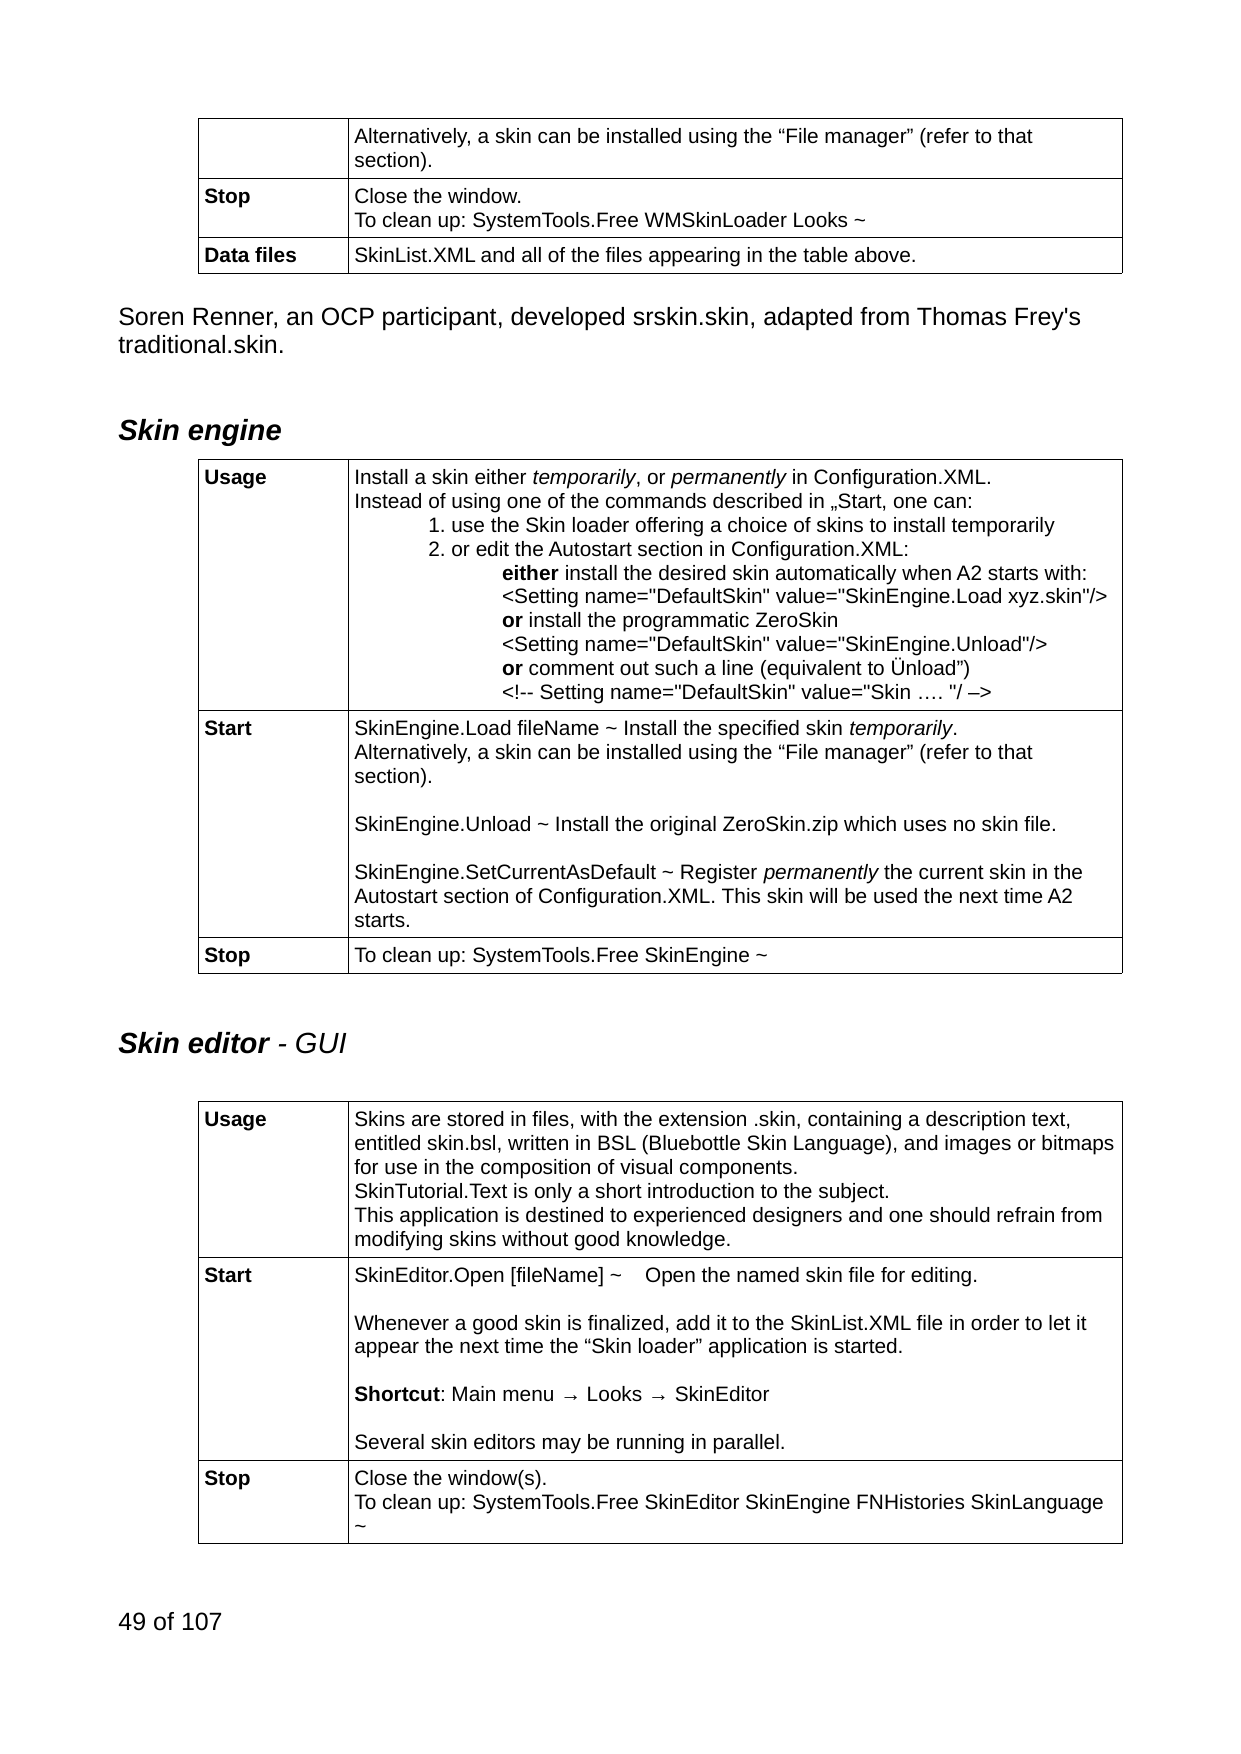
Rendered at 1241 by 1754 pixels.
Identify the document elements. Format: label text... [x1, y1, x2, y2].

table_cell Alternatively, a skin can be installed using the “File manager” (refer to that section). [349, 119, 1122, 178]
text Soren Renner, an OCP participant, developed srskin.skin, adapted from Thomas Frey's traditional.skin. [118, 301, 1122, 359]
table_header Usage [199, 460, 348, 710]
table_cell Close the window. To clean up: SystemTools.Free WMSkinLoader Looks ~ [349, 179, 1122, 237]
subtitle Skin editor - GUI [118, 1026, 1122, 1060]
table_cell Stop [199, 179, 348, 237]
table_cell Start [199, 1258, 348, 1460]
table_cell Close the window(s). To clean up: SystemTools.Free SkinEditor SkinEngine FNHistories SkinLanguage ~ [349, 1461, 1122, 1543]
subtitle Skin engine [118, 413, 1122, 446]
table_header Install a skin either temporarily, or permanently in Configuration.XML. Instead of using one of the commands described in „Start, one can: 1. use the Skin loader offering a choice of skins to install temporarily 2. or edit the Autostart section in Configuration.XML: either install the desired skin automatically when A2 starts with: <Setting name="DefaultSkin" value="SkinEngine.Load xyz.skin"/> or install the programmatic ZeroSkin <Setting name="DefaultSkin" value="SkinEngine.Unload"/> or comment out such a line (equivalent to Ünload”) <!-- Setting name="DefaultSkin" value="Skin …. "/ –> [349, 460, 1122, 710]
table_cell To clean up: SystemTools.Free SkinEngine ~ [349, 938, 1122, 973]
table_cell SkinList.XML and all of the files appearing in the table above. [349, 238, 1122, 273]
table_cell [199, 119, 348, 178]
table_cell SkinEditor.Open [fileName] ~ Open the named skin file for editing. Whenever a good skin is finalized, add it to the SkinList.XML file in order to let it appear the next time the “Skin loader” application is started. Shortcut: Main menu → Looks → SkinEditor Several skin editors may be running in parallel. [349, 1258, 1122, 1460]
table_cell Start [199, 711, 348, 937]
table_cell Stop [199, 938, 348, 973]
table_header Skins are stored in files, with the extension .skin, containing a description text, entitled skin.bsl, written in BSL (Bluebottle Skin Language), and images or bitmaps for use in the composition of visual components. SkinTutorial.Text is only a short introduction to the subject. This application is destined to experienced designers and one should refrain from modifying skins without good knowledge. [349, 1102, 1122, 1257]
table_cell SkinEngine.Load fileName ~ Install the specified skin temporarily. Alternatively, a skin can be installed using the “File manager” (refer to that section). SkinEngine.Unload ~ Install the original ZeroSkin.zip which uses no skin file. SkinEngine.SetCurrentAsDefault ~ Register permanently the current skin in the Autostart section of Configuration.XML. This skin will be used the next time A2 starts. [349, 711, 1122, 937]
table_cell Data files [199, 238, 348, 273]
table_cell Stop [199, 1461, 348, 1543]
table_header Usage [199, 1102, 348, 1257]
